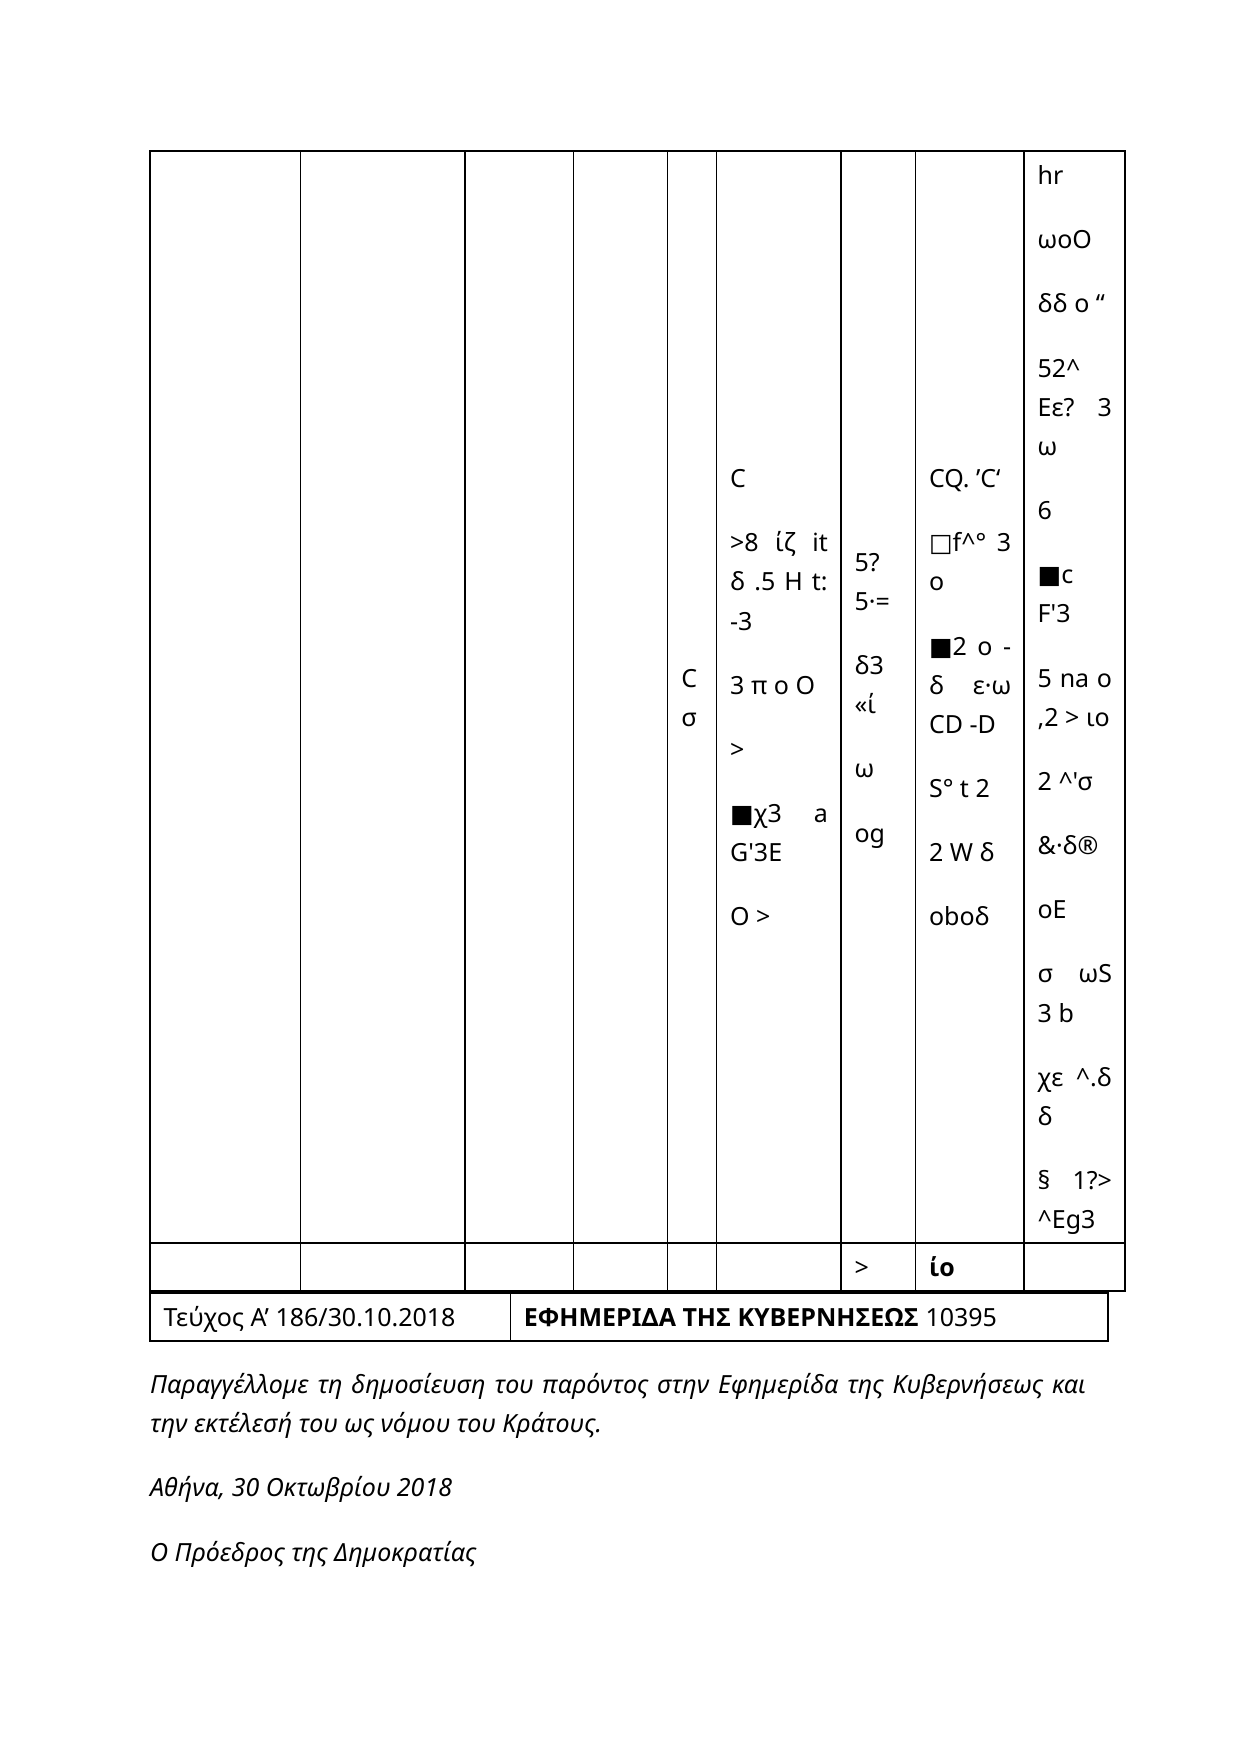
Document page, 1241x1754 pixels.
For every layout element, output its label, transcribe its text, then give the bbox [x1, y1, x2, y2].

table_cell [301, 1244, 464, 1290]
table_header ΕΦΗΜΕΡΙ∆Α TΗΣ ΚΥΒΕΡΝΗΣΕΩΣ 10395 [511, 1294, 1107, 1340]
table_cell [717, 1244, 840, 1290]
table_cell 5? 5·= δ3 «ί ω og [842, 152, 915, 1242]
table_cell CQ. ’C‘ □f^° 3 o ■2 ο -δ ε·ω CD -D S° t 2 2 W δ οbοδ [916, 152, 1023, 1242]
table_cell [301, 152, 464, 1242]
table_cell C σ [668, 152, 716, 1242]
table_cell [668, 1244, 716, 1290]
table_cell C >8 ίζ it δ .5 Η t: -3 3 π ο Ο > ■χ3 a G'3Ε Ο > [717, 152, 840, 1242]
table_cell [1025, 1244, 1124, 1290]
table_cell [151, 1244, 300, 1290]
table_cell [574, 152, 667, 1242]
table_cell ίο [916, 1244, 1023, 1290]
text Παραγγέλλομε τη δημοσίευση του παρόντος στην Εφημερίδα της Κυβερνήσεως και την εκτέλεσή του ως νόμου του Κράτους. [150, 1367, 1090, 1440]
text Ο Πρόεδρος της Δημοκρατίας [150, 1534, 1090, 1568]
table_header Τεύχος Α’ 186/30.10.2018 [151, 1294, 510, 1340]
table_cell [466, 1244, 573, 1290]
text Αθήνα, 30 Οκτωβρίου 2018 [150, 1470, 1090, 1504]
table_cell [574, 1244, 667, 1290]
table_cell [151, 152, 300, 1242]
table_cell > [842, 1244, 915, 1290]
table_cell hr ωοΟ δδ ο “ 52^ Εε? 3 ω 6 ■c F'3 5 na ο ,2 > ιο 2 ^'σ &·δ® οΕ σ ωS 3 b χε ^.δ δ § 1?> ^Εg3 [1025, 152, 1124, 1242]
table_cell [466, 152, 573, 1242]
